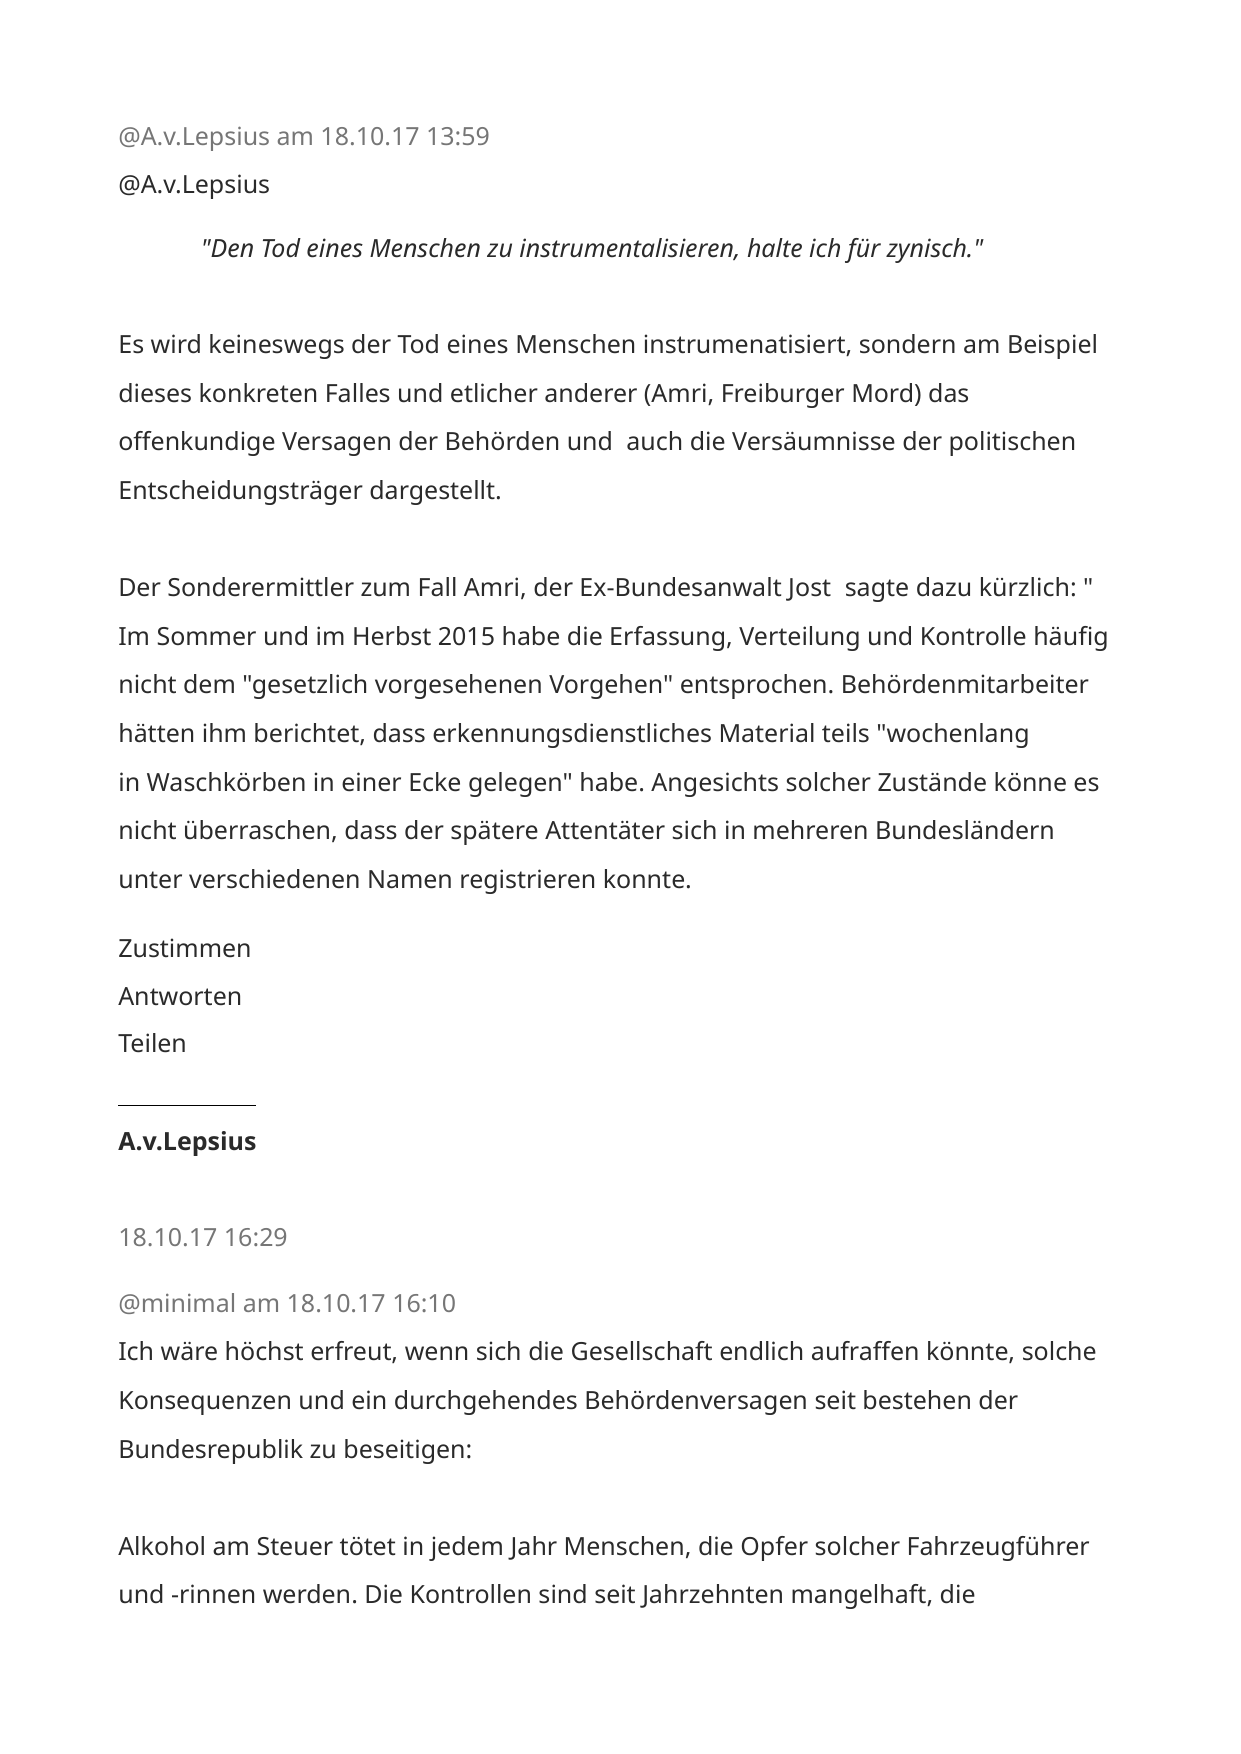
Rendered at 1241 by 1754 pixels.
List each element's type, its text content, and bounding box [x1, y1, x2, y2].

text Zustimmen [118, 931, 1122, 965]
text 18.10.17 16:29 [118, 1220, 1117, 1254]
text Antworten [118, 978, 1122, 1012]
text A.v.Lepsius [118, 1105, 1114, 1158]
text Es wird keineswegs der Tod eines Menschen instrumenatisiert, sondern am Beispiel dieses konkreten Falles und etlicher anderer (Amri, Freiburger Mord) das offenkundige Versagen der Behörden und auch die Versäumnisse der politischen Entscheidungsträger dargestellt. Der Sonderermittler zum Fall Amri, der Ex-Bundesanwalt Jost sagte dazu kürzlich: " Im Sommer und im Herbst 2015 habe die Erfassung, Verteilung und Kontrolle häufig nicht dem "gesetzlich vorgesehenen Vorgehen" entsprochen. Behördenmitarbeiter hätten ihm berichtet, dass erkennungsdienstliches Material teils "wochenlang in Waschkörben in einer Ecke gelegen" habe. Angesichts solcher Zustände könne es nicht überraschen, dass der spätere Attentäter sich in mehreren Bundesländern unter verschiedenen Namen registrieren konnte. [118, 327, 1122, 896]
text @A.v.Lepsius am 18.10.17 13:59 @A.v.Lepsius [118, 118, 1122, 201]
text Teilen [118, 1025, 1122, 1059]
text "Den Tod eines Menschen zu instrumentalisieren, halte ich für zynisch." [201, 231, 1063, 265]
text @minimal am 18.10.17 16:10 Ich wäre höchst erfreut, wenn sich die Gesellschaft endlich aufraffen könnte, solche Konsequenzen und ein durchgehendes Behördenversagen seit bestehen der Bundesrepublik zu beseitigen: Alkohol am Steuer tötet in jedem Jahr Menschen, die Opfer solcher Fahrzeugführer und -rinnen werden. Die Kontrollen sind seit Jahrzehnten mangelhaft, die [118, 1285, 1122, 1611]
